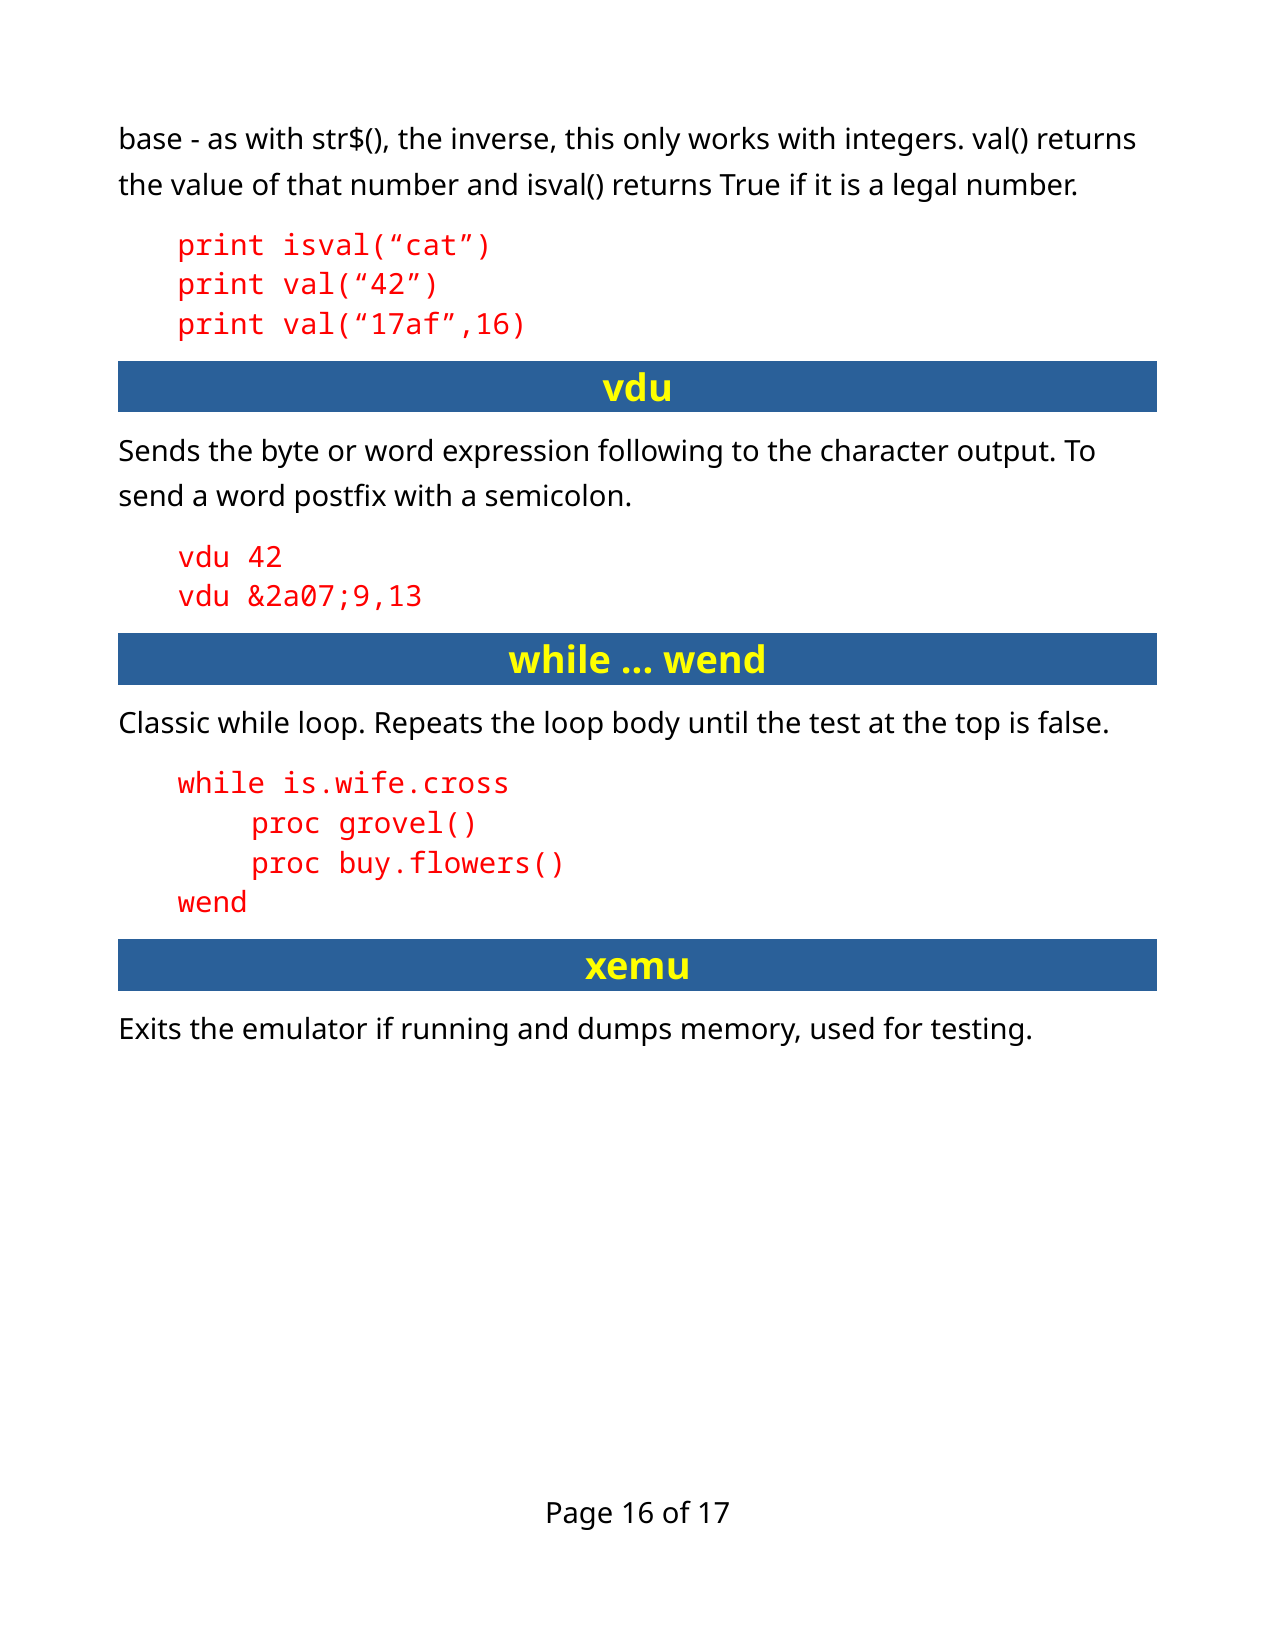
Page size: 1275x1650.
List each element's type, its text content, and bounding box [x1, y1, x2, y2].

text Classic while loop. Repeats the loop body until the test at the top is false. [118, 702, 1157, 742]
subtitle vdu [118, 361, 1157, 412]
text print val(“17AF”,16) [177, 303, 1157, 343]
text Sends the byte or word expression following to the character output. To send a word postfix with a semicolon. [118, 430, 1157, 515]
text base - as with str$(), the inverse, this only works with integers. val() returns the value of that number and isval() returns True if it is a legal number. [118, 118, 1157, 203]
subtitle while ... wend [118, 633, 1157, 685]
text proc buy.flowers() [177, 842, 1157, 882]
text Exits the emulator if running and dumps memory, used for testing. [118, 1008, 1157, 1048]
subtitle xemu [118, 939, 1157, 991]
text print isval(“Cat”) [177, 224, 1157, 264]
text Vdu 42 [177, 536, 1157, 576]
text proc grovel() [177, 802, 1157, 842]
text while is.wife.cross [177, 763, 1157, 802]
text wend [177, 882, 1157, 921]
text print val(“42”) [177, 264, 1157, 303]
text vdu &2A07;9,13 [177, 576, 1157, 615]
